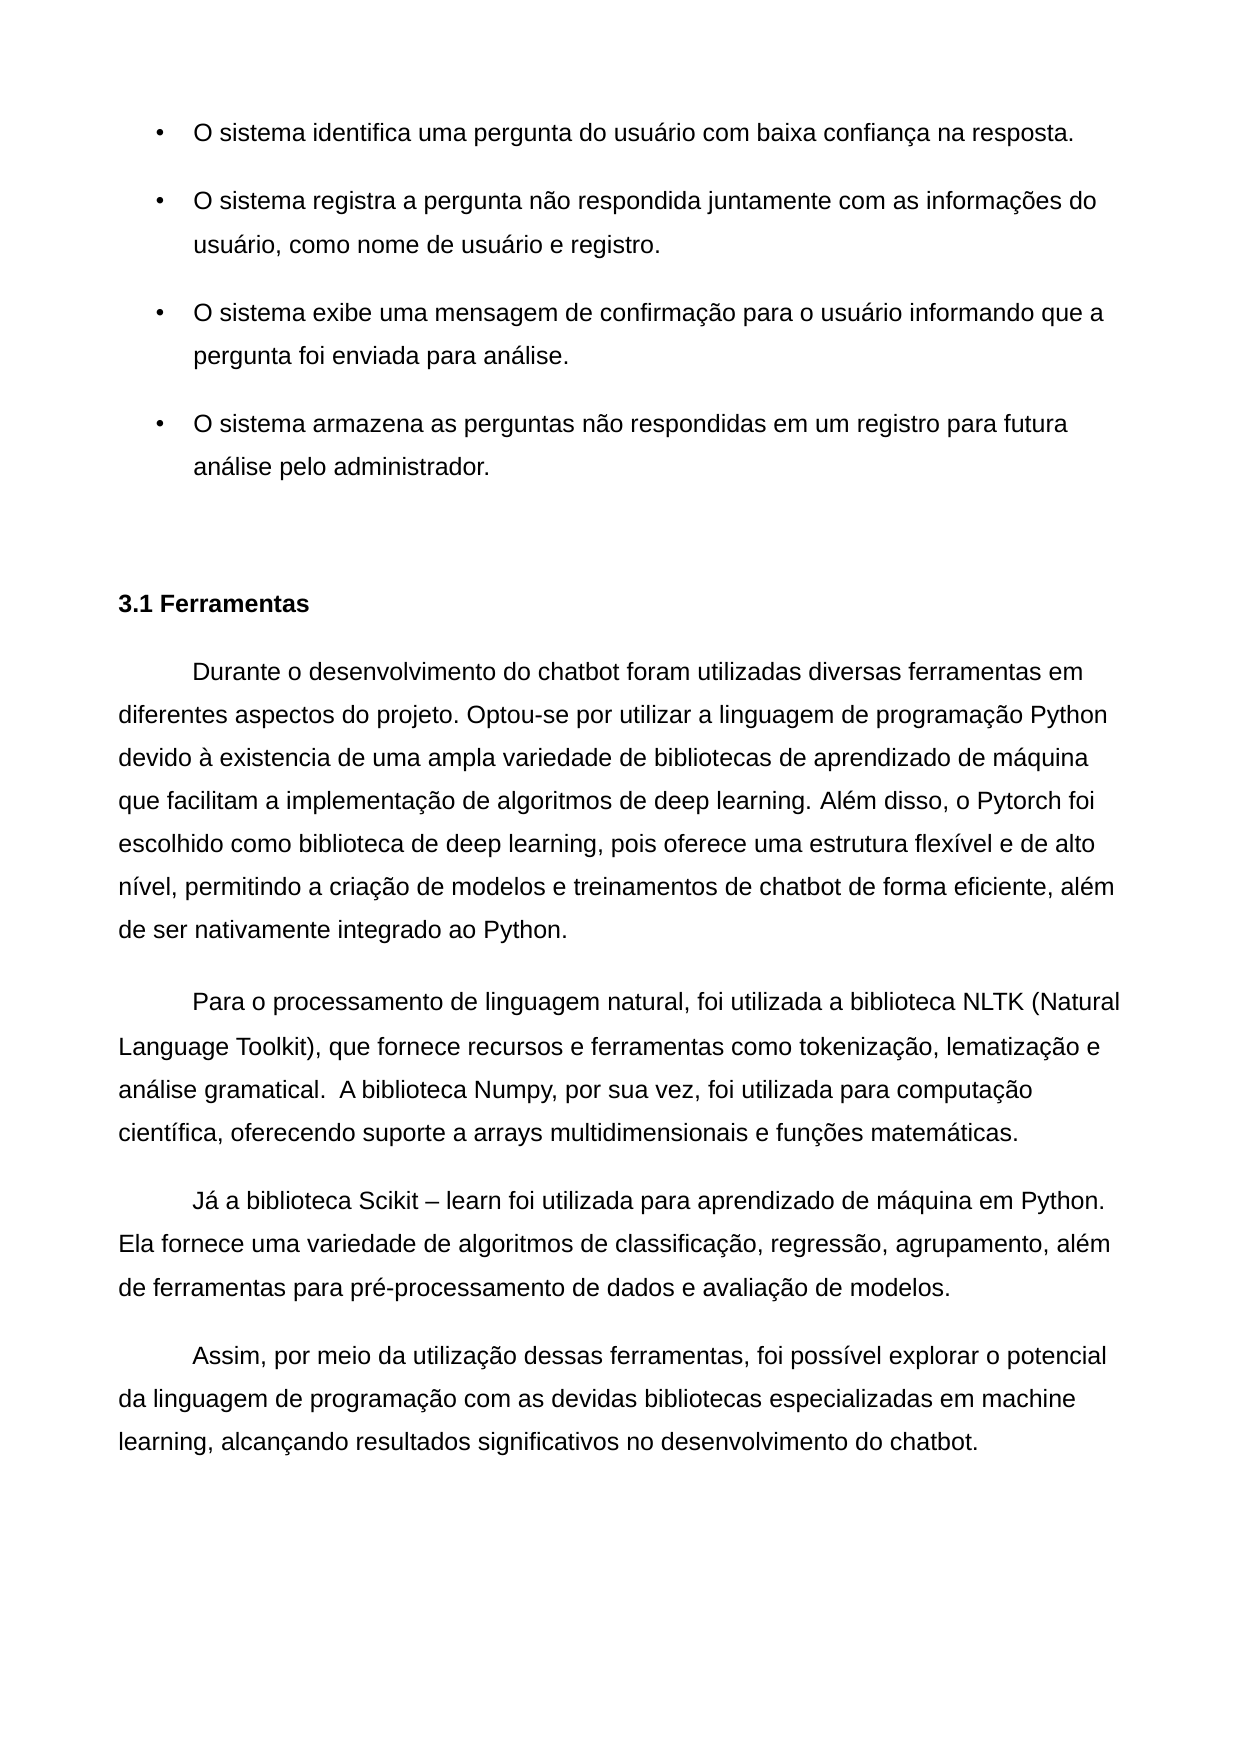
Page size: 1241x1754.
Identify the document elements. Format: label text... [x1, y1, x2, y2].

list O sistema identifica uma pergunta do usuário com baixa confiança na resposta. [156, 118, 1122, 147]
text Para o processamento de linguagem natural, foi utilizada a biblioteca NLTK (Natural Language Toolkit), que fornece recursos e ferramentas como tokenização, lematização e análise gramatical. A biblioteca Numpy, por sua vez, foi utilizada para computação científica, oferecendo suporte a arrays multidimensionais e funções matemáticas. [118, 983, 1122, 1147]
text Já a biblioteca Scikit – learn foi utilizada para aprendizado de máquina em Python. Ela fornece uma variedade de algoritmos de classificação, regressão, agrupamento, além de ferramentas para pré-processamento de dados e avaliação de modelos. [118, 1186, 1122, 1301]
text Durante o desenvolvimento do chatbot foram utilizadas diversas ferramentas em diferentes aspectos do projeto. Optou-se por utilizar a linguagem de programação Python devido à existencia de uma ampla variedade de bibliotecas de aprendizado de máquina que facilitam a implementação de algoritmos de deep learning. Além disso, o Pytorch foi escolhido como biblioteca de deep learning, pois oferece uma estrutura flexível e de alto nível, permitindo a criação de modelos e treinamentos de chatbot de forma eficiente, além de ser nativamente integrado ao Python. [118, 657, 1122, 944]
list O sistema exibe uma mensagem de confirmação para o usuário informando que a pergunta foi enviada para análise. [156, 298, 1122, 370]
text Assim, por meio da utilização dessas ferramentas, foi possível explorar o potencial da linguagem de programação com as devidas bibliotecas especializadas em machine learning, alcançando resultados significativos no desenvolvimento do chatbot. [118, 1341, 1122, 1456]
list O sistema armazena as perguntas não respondidas em um registro para futura análise pelo administrador. [156, 409, 1122, 481]
text 3.1 Ferramentas [118, 588, 1122, 617]
list O sistema registra a pergunta não respondida juntamente com as informações do usuário, como nome de usuário e registro. [156, 186, 1122, 258]
